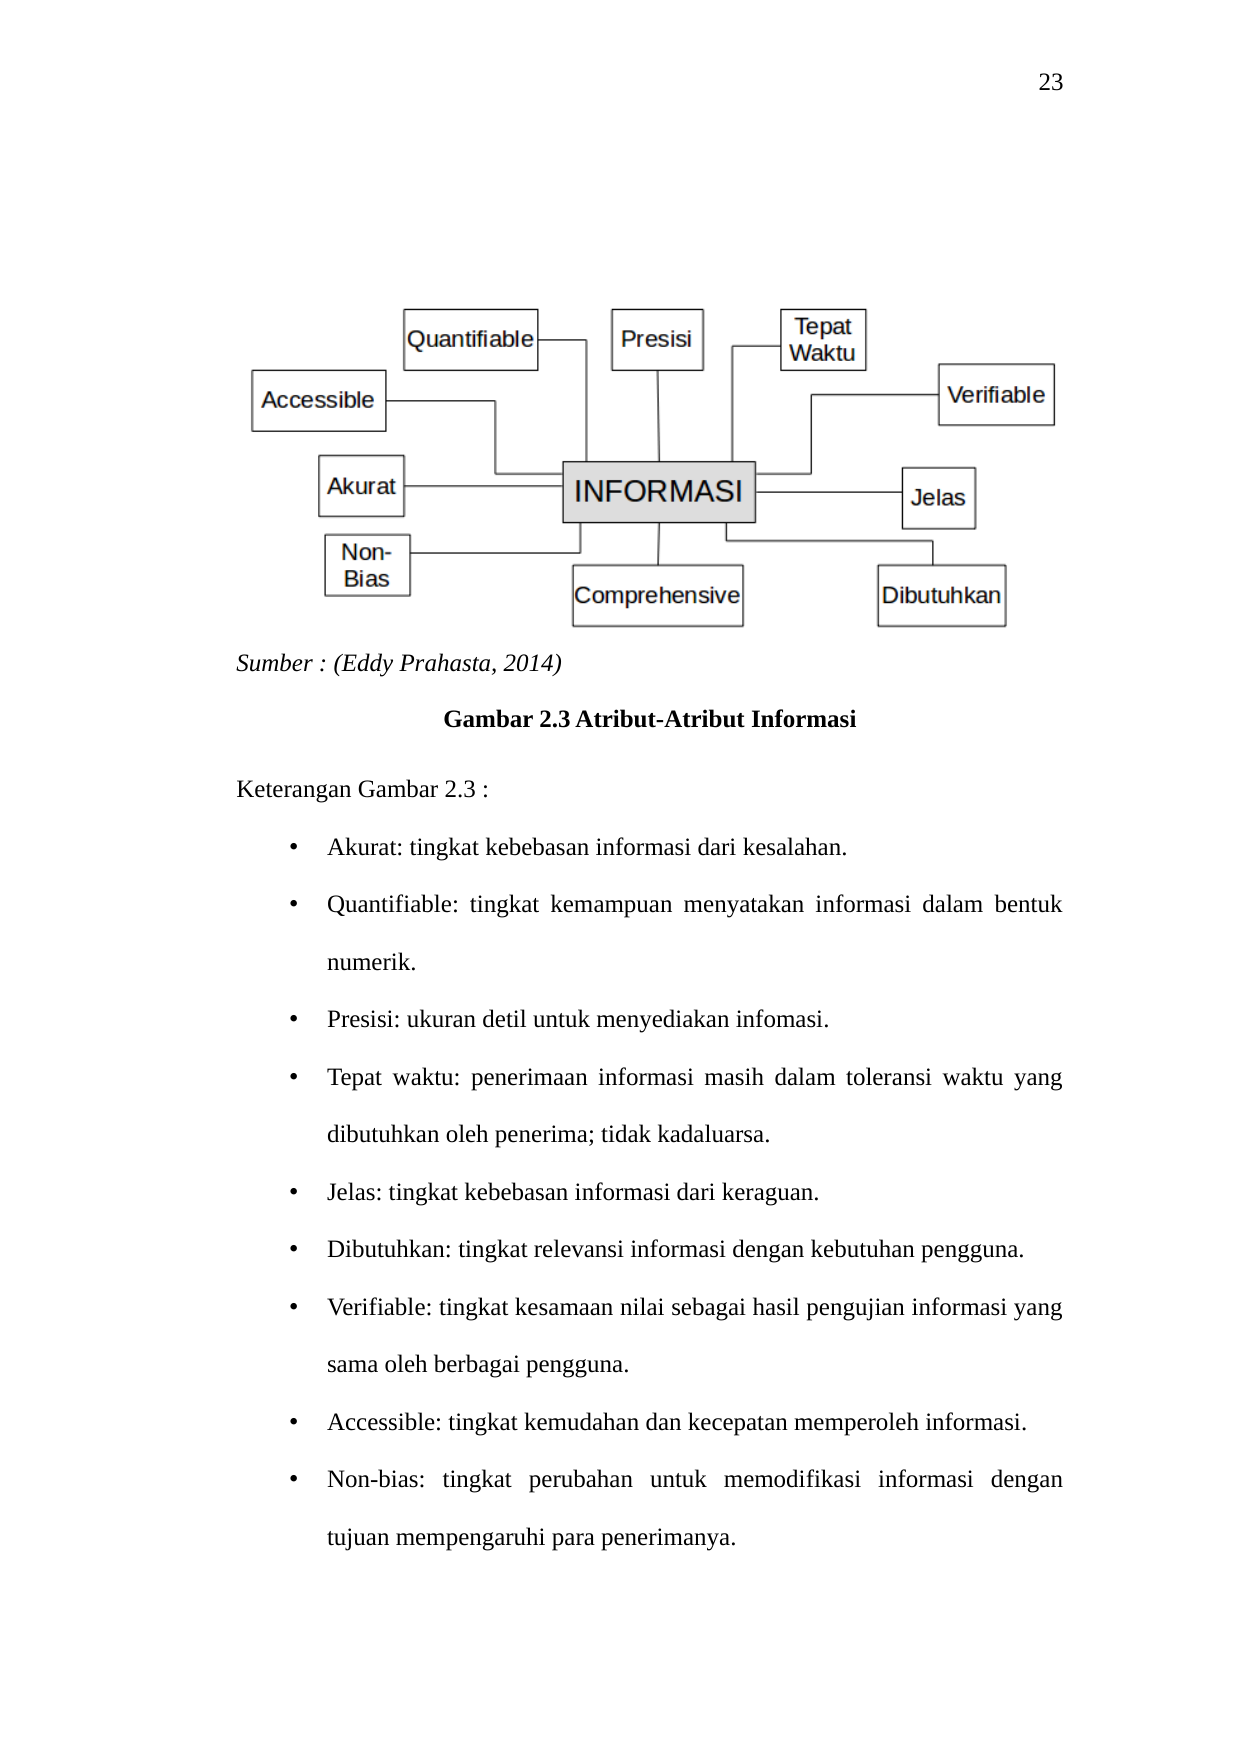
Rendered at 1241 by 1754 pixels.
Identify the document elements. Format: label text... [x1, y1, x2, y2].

list Tepat waktu: penerimaan informasi masih dalam toleransi waktu yang dibutuhkan oleh penerima; tidak kadaluarsa. [289, 1062, 1063, 1148]
list Dibutuhkan: tingkat relevansi informasi dengan kebutuhan pengguna. [289, 1234, 1063, 1263]
list Akurat: tingkat kebebasan informasi dari kesalahan. [289, 832, 1063, 860]
list Non-bias: tingkat perubahan untuk memodifikasi informasi dengan tujuan mempengaruhi para penerimanya. [289, 1464, 1063, 1550]
list Presisi: ukuran detil untuk menyediakan infomasi. [289, 1004, 1063, 1033]
picture [236, 295, 1064, 635]
text Keterangan Gambar 2.3 : [236, 774, 1063, 803]
list Verifiable: tingkat kesamaan nilai sebagai hasil pengujian informasi yang sama oleh berbagai pengguna. [289, 1292, 1063, 1378]
list Jelas: tingkat kebebasan informasi dari keraguan. [289, 1177, 1063, 1205]
text Sumber : (Eddy Prahasta, 2014) [236, 635, 1063, 677]
list Accessible: tingkat kemudahan dan kecepatan memperoleh informasi. [289, 1407, 1063, 1435]
list Quantifiable: tingkat kemampuan menyatakan informasi dalam bentuk numerik. [289, 889, 1063, 975]
text Gambar 2.3 Atribut-Atribut Informasi [236, 704, 1063, 733]
